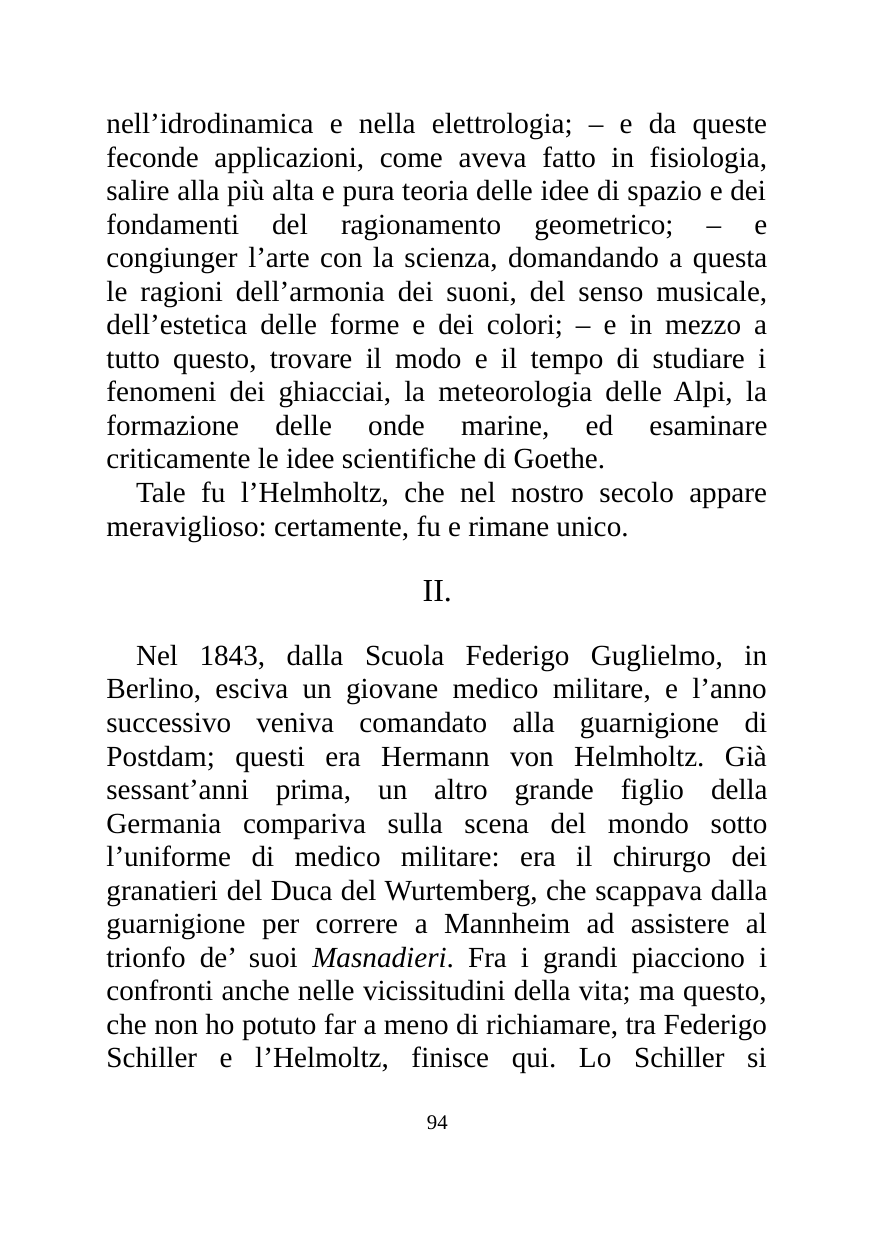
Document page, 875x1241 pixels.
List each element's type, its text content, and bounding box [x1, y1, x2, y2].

text Tale fu l’Helmholtz, che nel nostro secolo appare meraviglioso: certamente, fu e rimane unico. [106, 475, 768, 542]
subtitle II. [106, 572, 768, 609]
text Nel 1843, dalla Scuola Federigo Guglielmo, in Berlino, esciva un giovane medico militare, e l’anno successivo veniva comandato alla guarnigione di Postdam; questi era Hermann von Helmholtz. Già sessant’anni prima, un altro grande figlio della Germania compariva sulla scena del mondo sotto l’uniforme di medico militare: era il chirurgo dei granatieri del Duca del Wurtemberg, che scappava dalla guarnigione per correre a Mannheim ad assistere al trionfo de’ suoi Masnadieri. Fra i grandi piacciono i confronti anche nelle vicissitudini della vita; ma questo, che non ho potuto far a meno di richiamare, tra Federigo Schiller e l’Helmoltz, finisce qui. Lo Schiller si [106, 638, 768, 1074]
text nell’idrodinamica e nella elettrologia; – e da queste feconde applicazioni, come aveva fatto in fisiologia, salire alla più alta e pura teoria delle idee di spazio e dei fondamenti del ragionamento geometrico; – e congiunger l’arte con la scienza, domandando a questa le ragioni dell’armonia dei suoni, del senso musicale, dell’estetica delle forme e dei colori; – e in mezzo a tutto questo, trovare il modo e il tempo di studiare i fenomeni dei ghiacciai, la meteorologia delle Alpi, la formazione delle onde marine, ed esaminare criticamente le idee scientifiche di Goethe. [106, 106, 768, 475]
